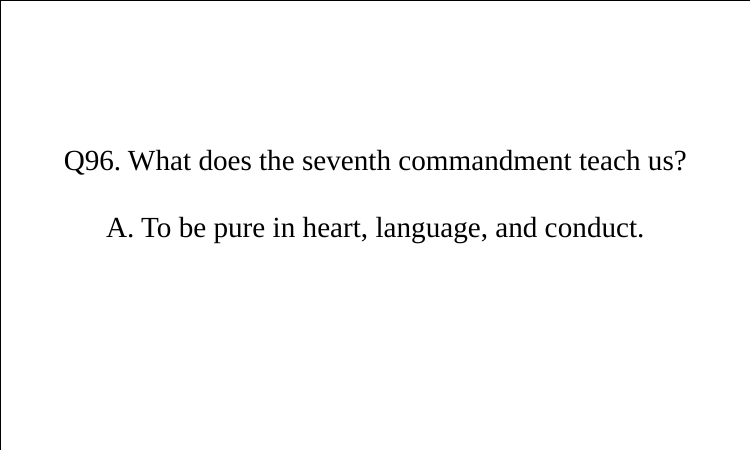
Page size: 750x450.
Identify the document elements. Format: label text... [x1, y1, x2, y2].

text Q96. What does the seventh commandment teach us? A. To be pure in heart, language, and conduct. [1, 9, 750, 244]
